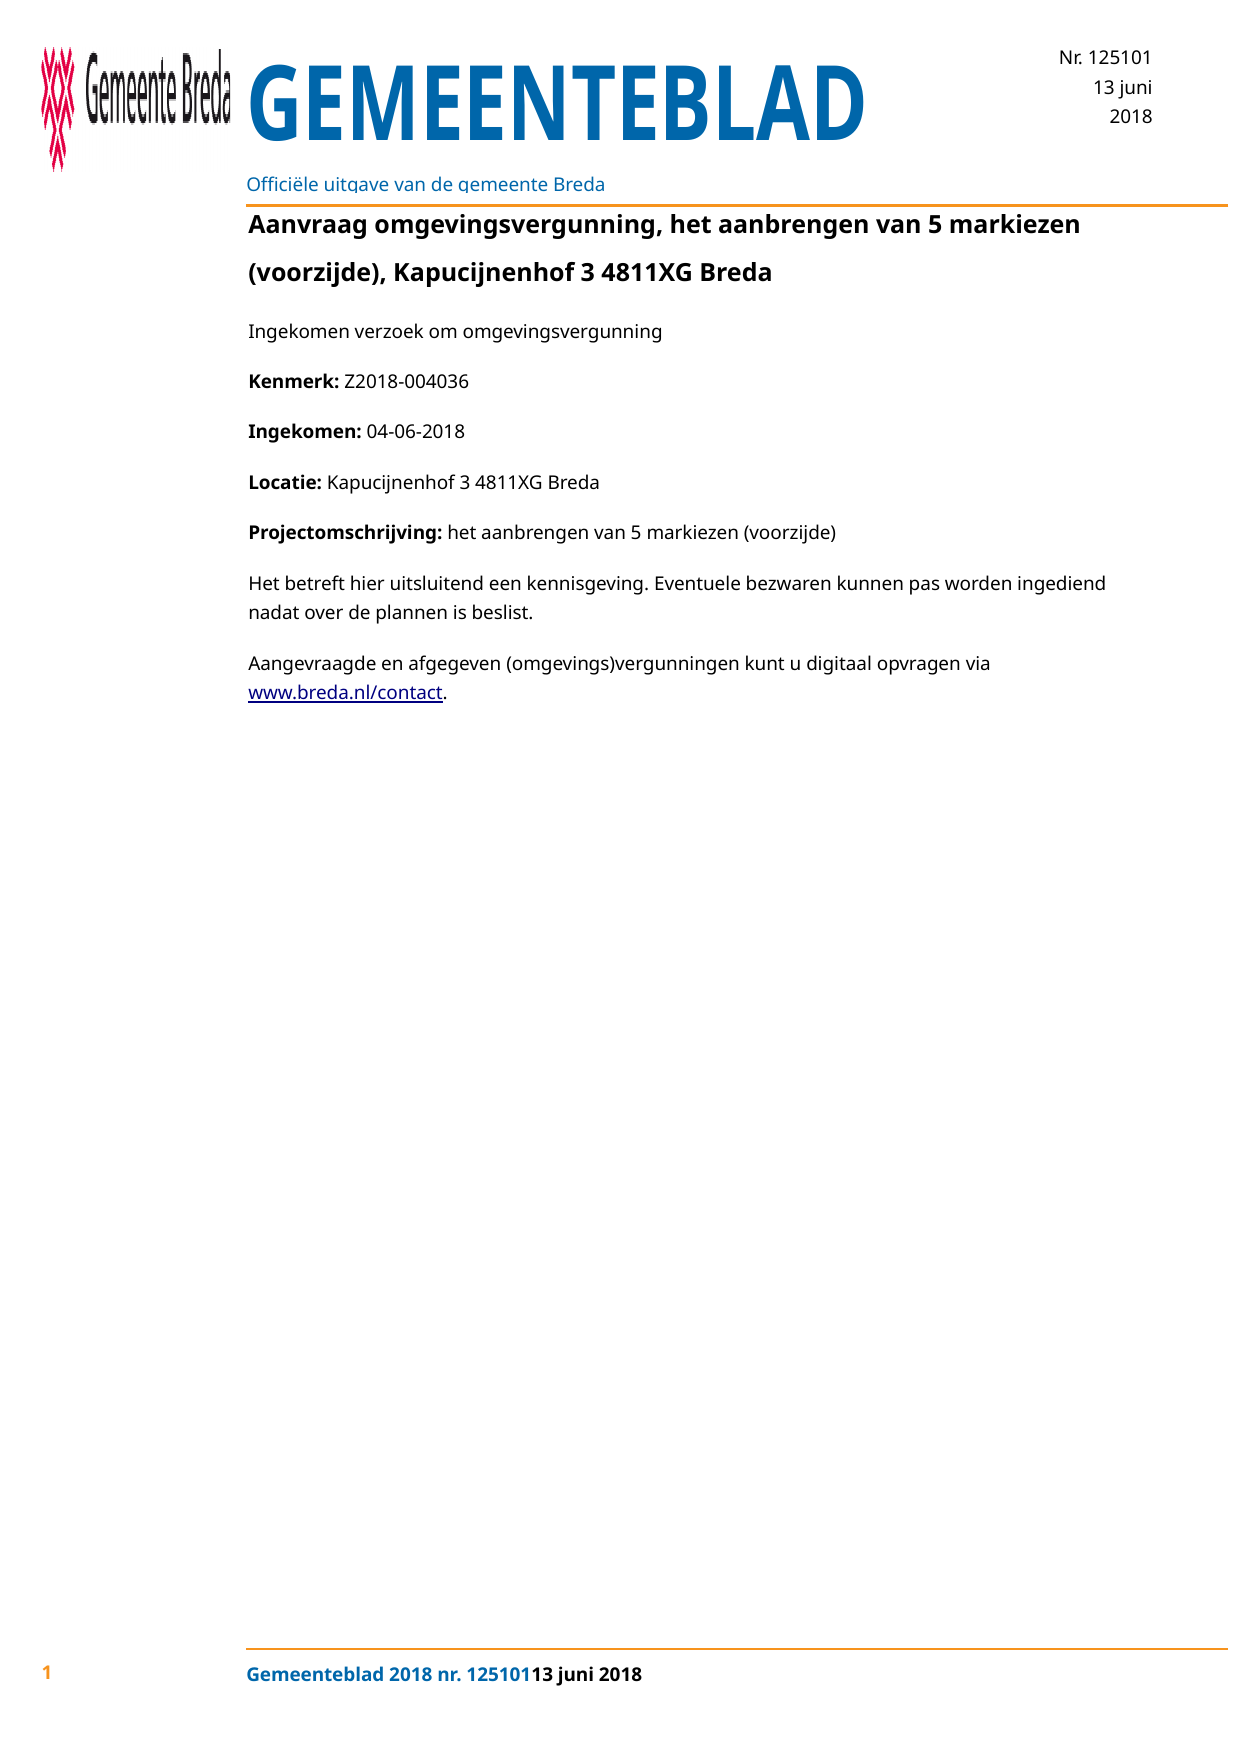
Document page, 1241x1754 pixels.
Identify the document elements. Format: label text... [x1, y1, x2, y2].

text Ingekomen verzoek om omgevingsvergunning [248, 318, 1152, 344]
text Kenmerk: Z2018-004036 [248, 368, 1152, 394]
text Ingekomen: 04-06-2018 [248, 419, 1152, 444]
text Projectomschrijving: het aanbrengen van 5 markiezen (voorzijde) [248, 519, 1152, 545]
text Locatie: Kapucijnenhof 3 4811XG Breda [248, 469, 1152, 495]
picture [41, 47, 231, 172]
text Het betreft hier uitsluitend een kennisgeving. Eventuele bezwaren kunnen pas worden ingediend nadat over de plannen is beslist. [248, 570, 1152, 625]
text Aanvraag omgevingsvergunning, het aanbrengen van 5 markiezen (voorzijde), Kapucijnenhof 3 4811XG Breda [248, 207, 1152, 288]
text Aangevraagde en afgegeven (omgevings)vergunningen kunt u digitaal opvragen via www.breda.nl/contact. [248, 650, 1152, 705]
